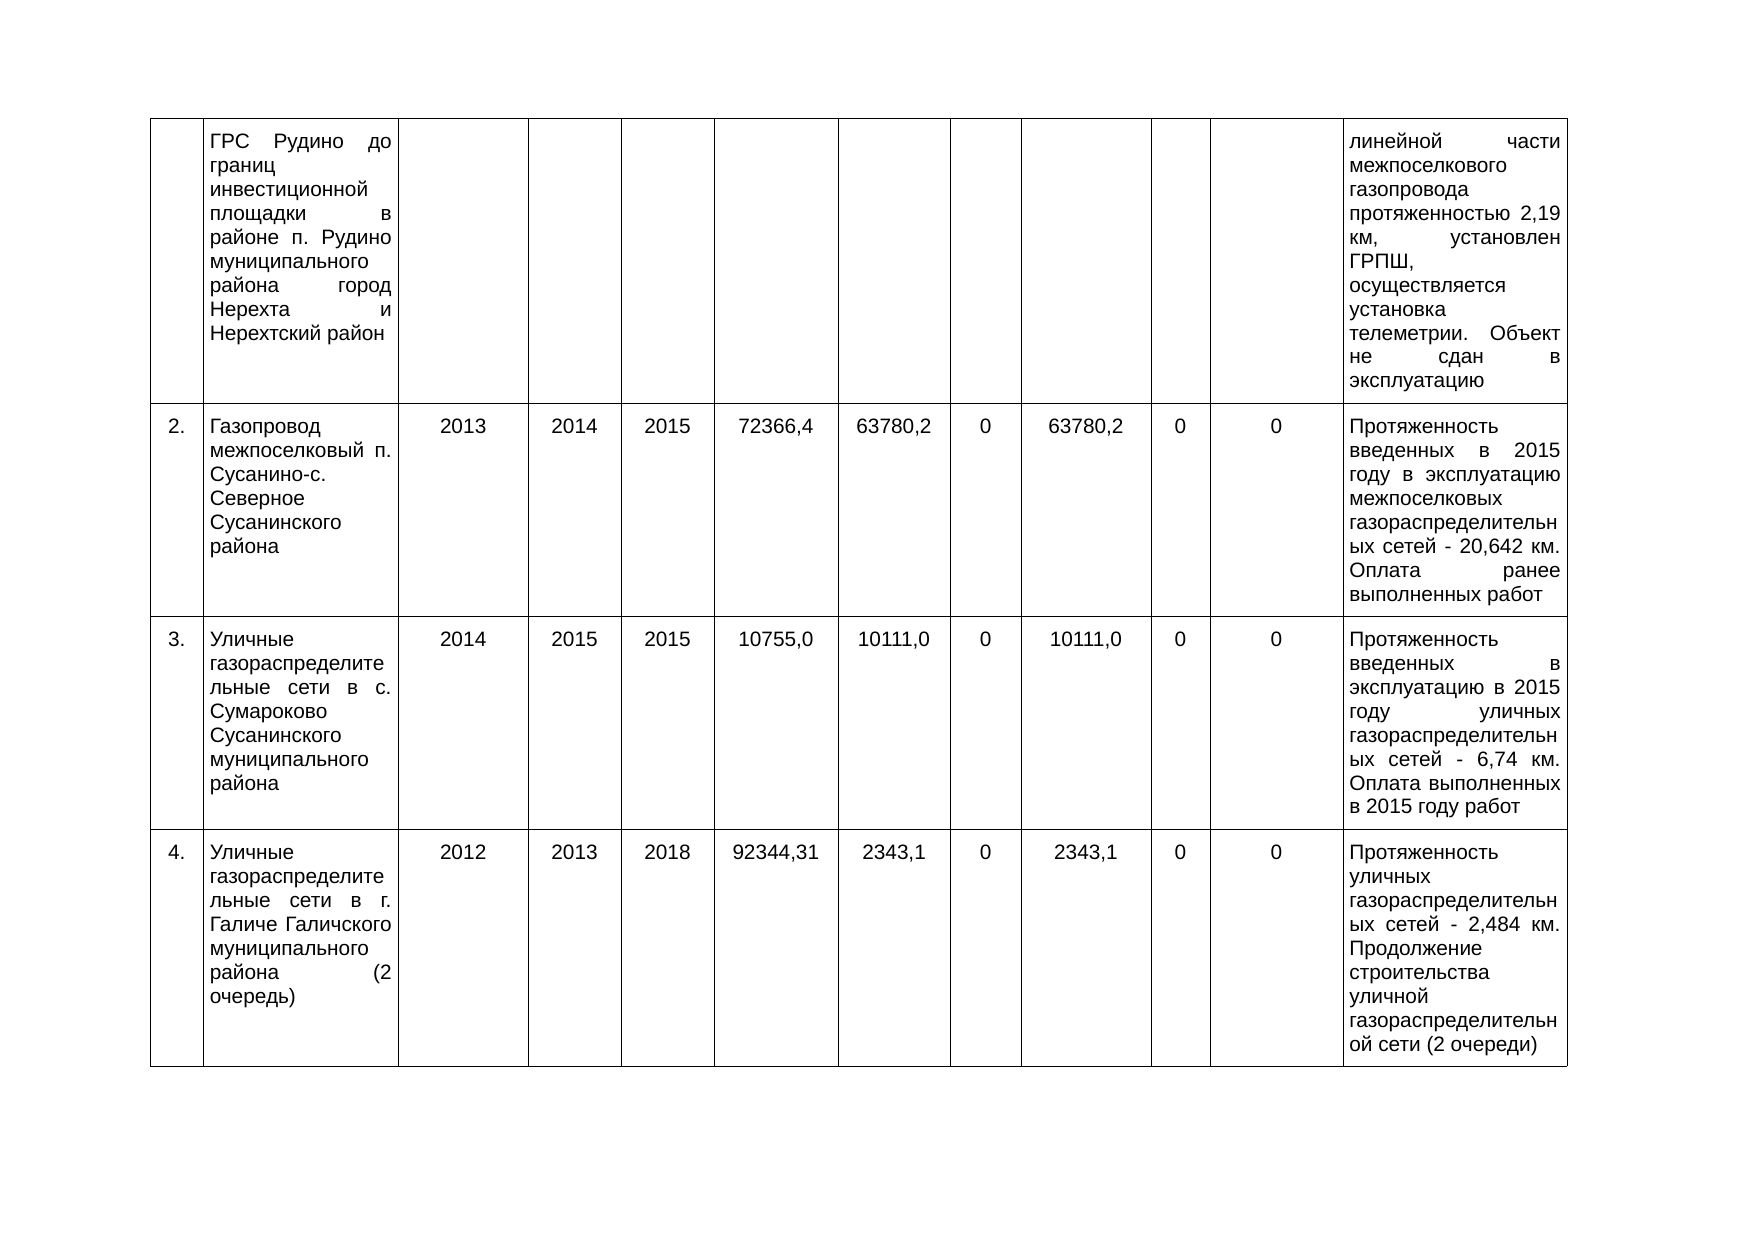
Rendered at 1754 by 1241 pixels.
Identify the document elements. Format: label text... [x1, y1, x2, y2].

table_cell 0 [1211, 830, 1343, 1066]
table_cell [622, 119, 714, 403]
table_cell 3. [151, 617, 203, 829]
table_cell Газопровод межпоселковый п. Сусанино-с. Северное Сусанинского района [204, 404, 398, 616]
table_cell Протяженность уличных газораспределительных сетей - 2,484 км. Продолжение строительства уличной газораспределительной сети (2 очереди) [1344, 830, 1567, 1066]
table_cell [399, 119, 528, 403]
table_cell 2014 [529, 404, 621, 616]
table_cell Уличные газораспределительные сети в с. Сумароково Сусанинского муниципального района [204, 617, 398, 829]
table_cell 63780,2 [1022, 404, 1151, 616]
table_cell [1152, 119, 1210, 403]
table_cell [951, 119, 1021, 403]
table_cell [151, 119, 203, 403]
table_cell 2014 [399, 617, 528, 829]
table_cell 2012 [399, 830, 528, 1066]
table_cell [1211, 119, 1343, 403]
table_cell [529, 119, 621, 403]
table_cell 2343,1 [1022, 830, 1151, 1066]
table_cell Уличные газораспределительные сети в г. Галиче Галичского муниципального района (2 очередь) [204, 830, 398, 1066]
table_cell Протяженность введенных в 2015 году в эксплуатацию межпоселковых газораспределительных сетей - 20,642 км. Оплата ранее выполненных работ [1344, 404, 1567, 616]
table_cell 92344,31 [715, 830, 838, 1066]
table_cell 4. [151, 830, 203, 1066]
table_cell 63780,2 [839, 404, 950, 616]
table_cell 0 [951, 830, 1021, 1066]
table_cell 0 [1152, 404, 1210, 616]
table_cell 0 [1211, 404, 1343, 616]
table_cell Протяженность введенных в эксплуатацию в 2015 году уличных газораспределительных сетей - 6,74 км. Оплата выполненных в 2015 году работ [1344, 617, 1567, 829]
table_cell 10755,0 [715, 617, 838, 829]
table_cell 0 [1152, 830, 1210, 1066]
table_cell 0 [951, 404, 1021, 616]
table_cell [715, 119, 838, 403]
table_cell линейной части межпоселкового газопровода протяженностью 2,19 км, установлен ГРПШ, осуществляется установка телеметрии. Объект не сдан в эксплуатацию [1344, 119, 1567, 403]
table_cell ГРС Рудино до границ инвестиционной площадки в районе п. Рудино муниципального района город Нерехта и Нерехтский район [204, 119, 398, 403]
table_cell 2343,1 [839, 830, 950, 1066]
table_cell 72366,4 [715, 404, 838, 616]
table_cell 2. [151, 404, 203, 616]
table_cell 2015 [622, 404, 714, 616]
table_cell 2013 [399, 404, 528, 616]
table_cell 10111,0 [839, 617, 950, 829]
table_cell 2018 [622, 830, 714, 1066]
table_cell 0 [951, 617, 1021, 829]
table_cell 10111,0 [1022, 617, 1151, 829]
table_cell 2015 [622, 617, 714, 829]
table_cell [839, 119, 950, 403]
table_cell [1022, 119, 1151, 403]
table_cell 0 [1152, 617, 1210, 829]
table_cell 2013 [529, 830, 621, 1066]
table_cell 0 [1211, 617, 1343, 829]
table_cell 2015 [529, 617, 621, 829]
